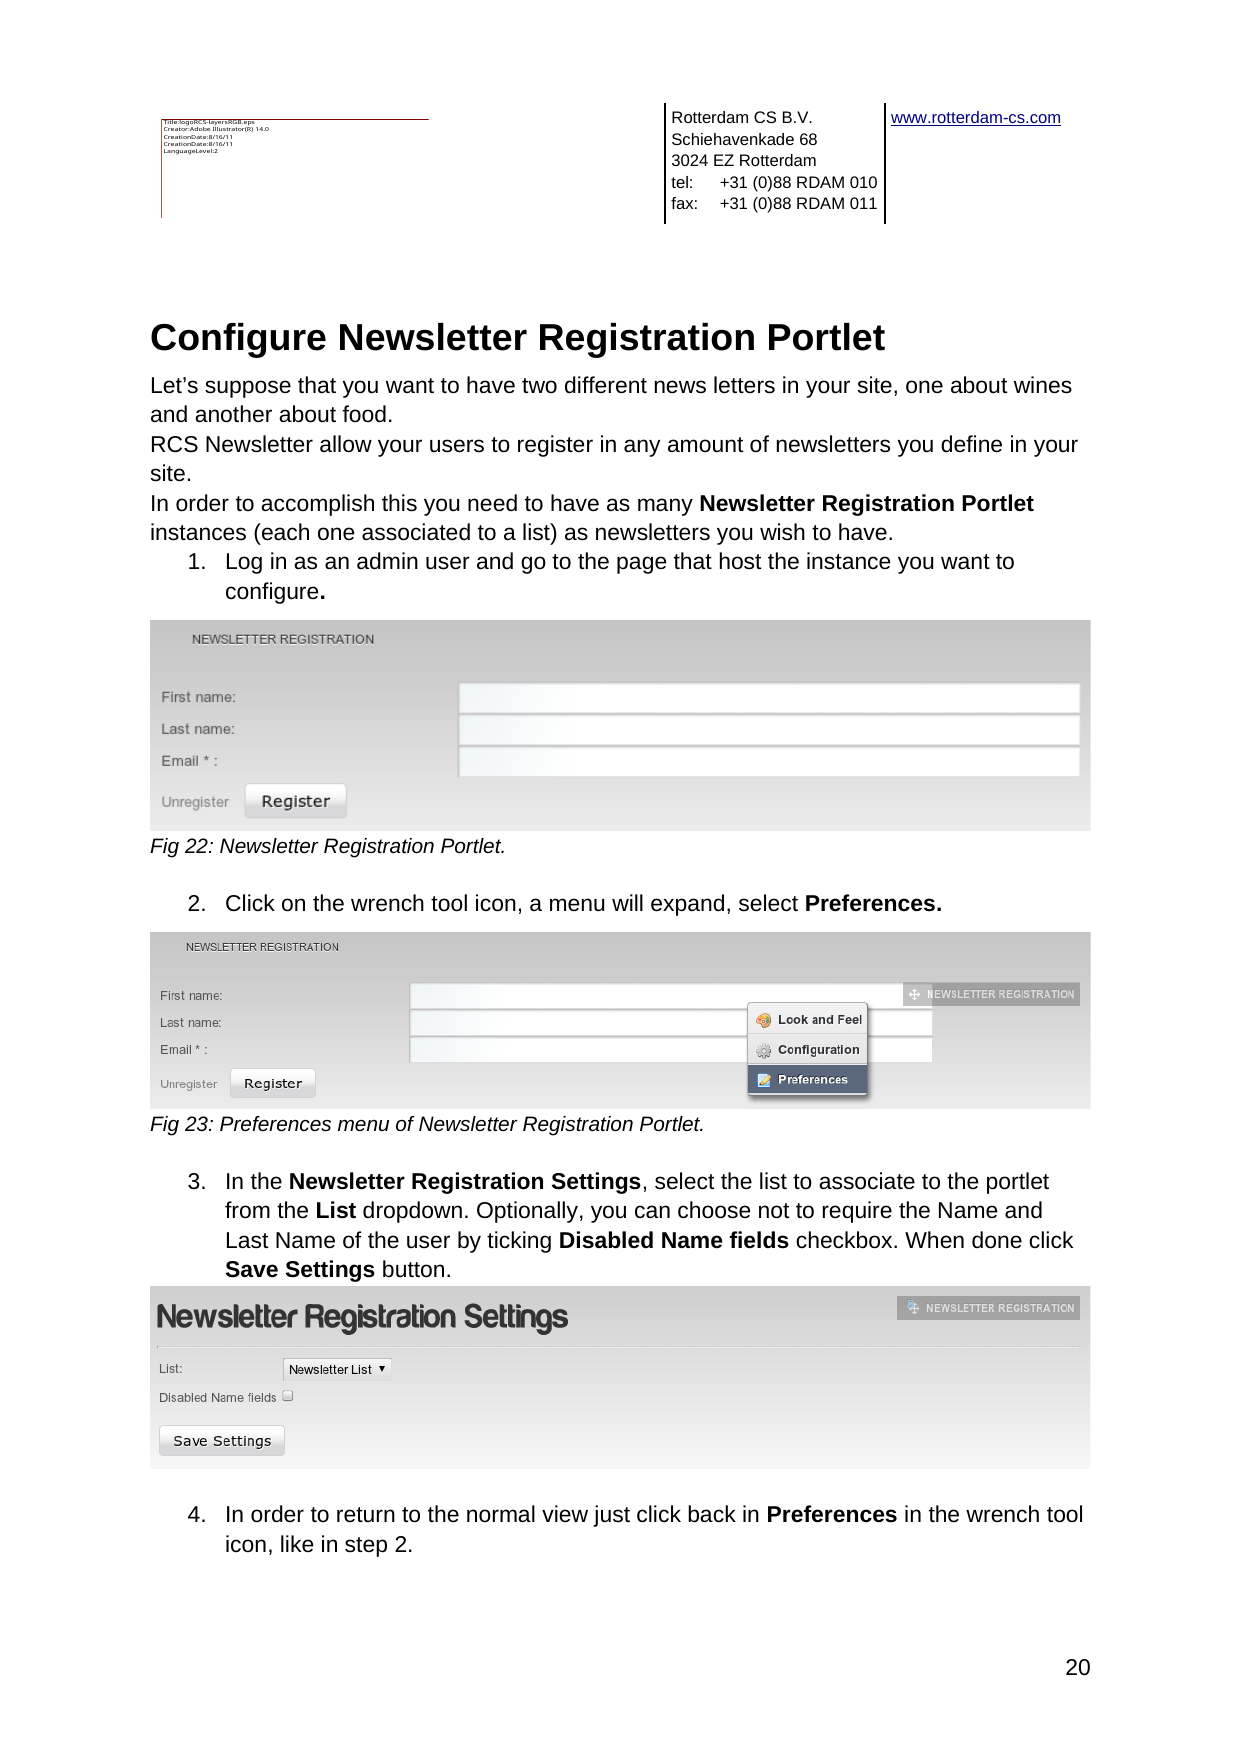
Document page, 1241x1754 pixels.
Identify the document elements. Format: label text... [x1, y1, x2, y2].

text Fig 23: Preferences menu of Newsletter Registration Portlet. [150, 1109, 1091, 1136]
list Click on the wrench tool icon, a menu will expand, select Preferences. [187, 891, 1091, 916]
picture [150, 1286, 1091, 1469]
text Let’s suppose that you want to have two different news letters in your site, one about wines and another about food. [150, 373, 1091, 428]
text Fig 22: Newsletter Registration Portlet. [150, 831, 1091, 857]
subtitle Configure Newsletter Registration Portlet [150, 316, 1091, 358]
picture [150, 620, 1091, 831]
list Log in as an admin user and go to the page that host the instance you want to configure. [187, 549, 1091, 604]
list In order to return to the normal view just click back in Preferences in the wrench tool icon, like in step 2. [187, 1502, 1091, 1557]
picture [150, 932, 1091, 1109]
text In order to accomplish this you need to have as many Newsletter Registration Portlet instances (each one associated to a list) as newsletters you wish to have. [150, 490, 1091, 545]
text RCS Newsletter allow your users to register in any amount of newsletters you define in your site. [150, 432, 1091, 487]
list In the Newsletter Registration Settings, select the list to associate to the portlet from the List dropdown. Optionally, you can choose not to require the Name and Last Name of the user by ticking Disabled Name fields checkbox. When done click Save Settings button. [187, 1169, 1091, 1282]
